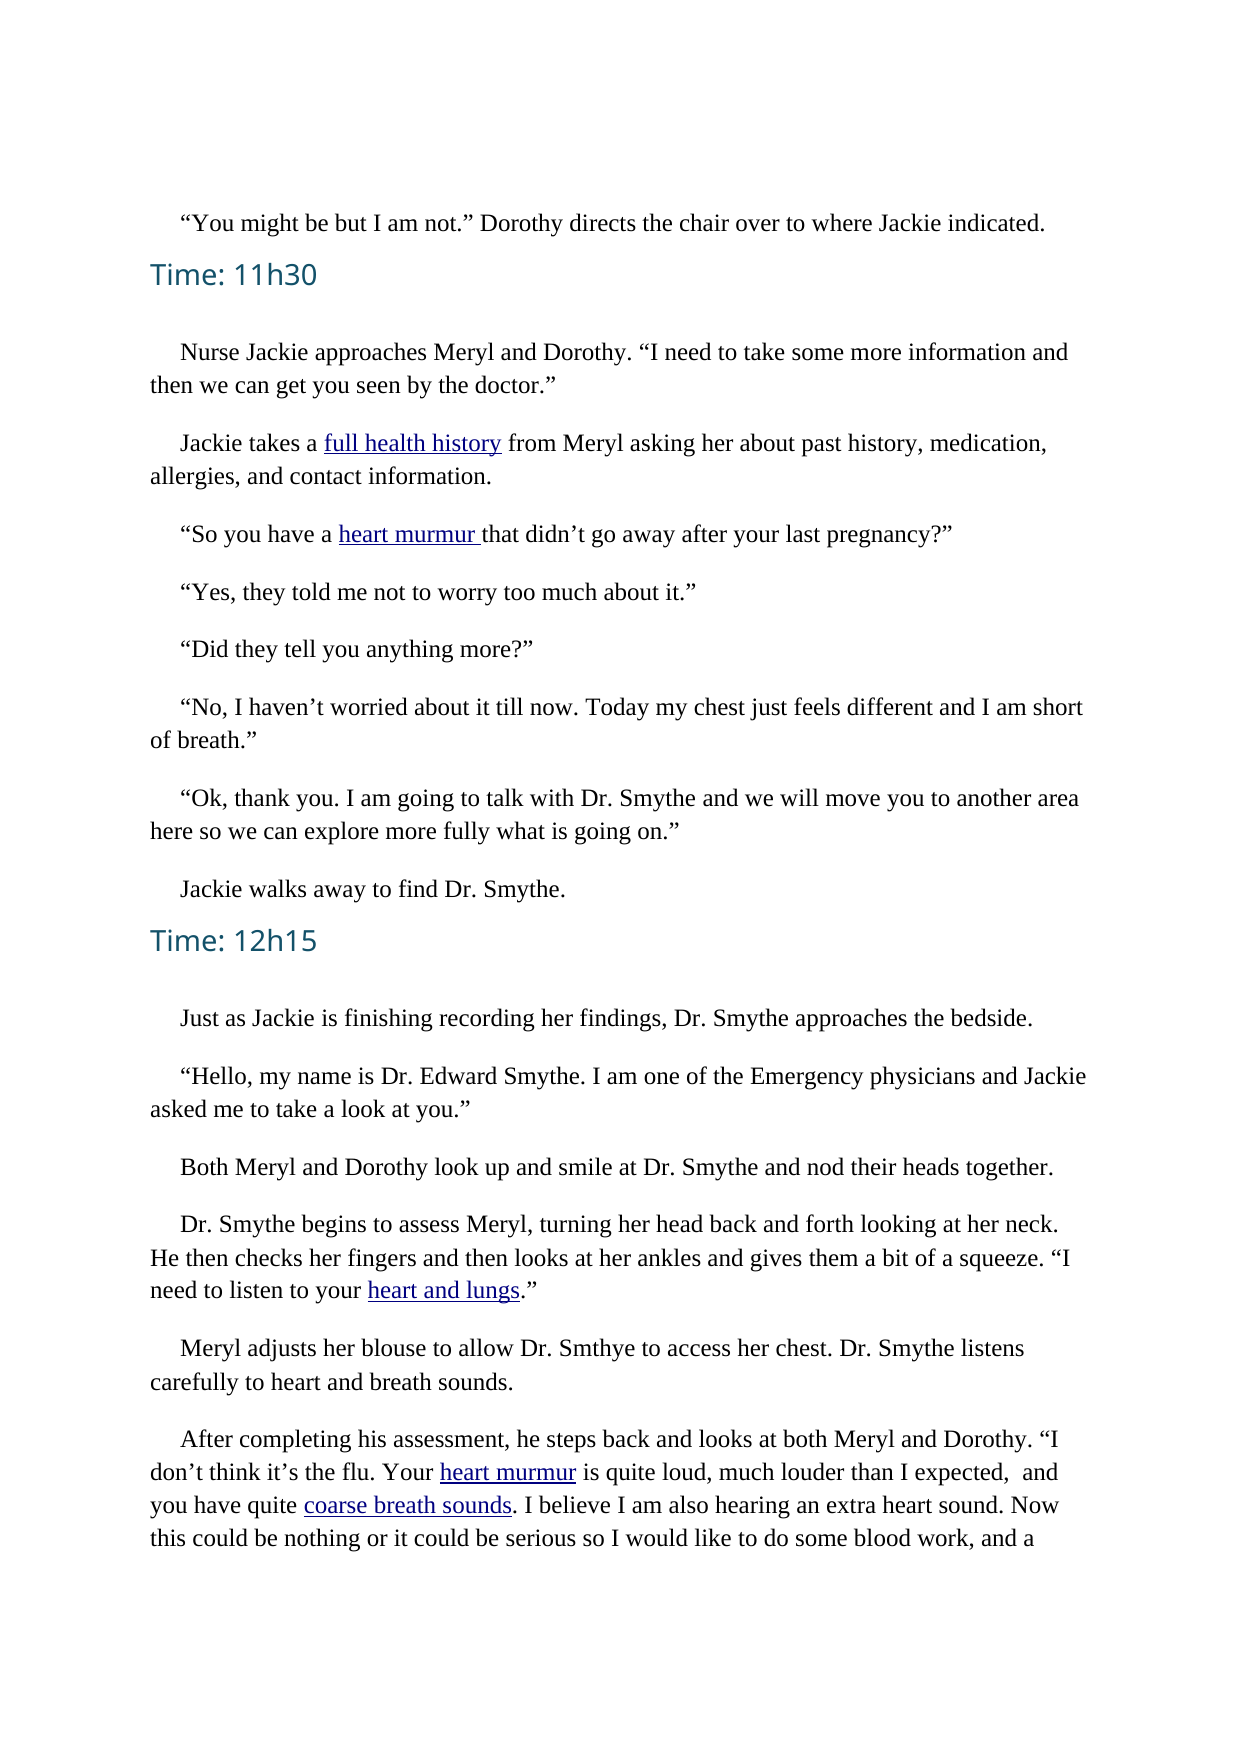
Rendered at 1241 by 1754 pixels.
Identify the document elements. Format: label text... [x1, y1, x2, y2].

text “No, I haven’t worried about it till now. Today my chest just feels different and I am short of breath.” [150, 692, 1090, 754]
text Jackie takes a full health history from Meryl asking her about past history, medication, allergies, and contact information. [150, 428, 1090, 489]
text “Ok, thank you. I am going to talk with Dr. Smythe and we will move you to another area here so we can explore more fully what is going on.” [150, 783, 1090, 845]
text Jackie walks away to find Dr. Smythe. [150, 874, 1090, 903]
text “You might be but I am not.” Dorothy directs the chair over to where Jackie indicated. [150, 208, 1090, 237]
text “Hello, my name is Dr. Edward Smythe. I am one of the Emergency physicians and Jackie asked me to take a look at you.” [150, 1061, 1090, 1122]
text Just as Jackie is finishing recording her findings, Dr. Smythe approaches the bedside. [150, 1003, 1090, 1032]
text Both Meryl and Dorothy look up and smile at Dr. Smythe and nod their heads together. [150, 1152, 1090, 1180]
text After completing his assessment, he steps back and looks at both Meryl and Dorothy. “I don’t think it’s the flu. Your heart murmur is quite loud, much louder than I expected, and you have quite coarse breath sounds. I believe I am also hearing an extra heart sound. Now this could be nothing or it could be serious so I would like to do some blood work, and a [150, 1424, 1090, 1552]
text Nurse Jackie approaches Meryl and Dorothy. “I need to take some more information and then we can get you seen by the doctor.” [150, 337, 1090, 398]
text “Did they tell you anything more?” [150, 634, 1090, 663]
text Meryl adjusts her blouse to allow Dr. Smthye to access her chest. Dr. Smythe listens carefully to heart and breath sounds. [150, 1333, 1090, 1395]
text “So you have a heart murmur that didn’t go away after your last pregnancy?” [150, 519, 1090, 547]
subtitle Time: 11h30 [150, 254, 1090, 293]
text Dr. Smythe begins to assess Meryl, turning her head back and forth looking at her neck. He then checks her fingers and then looks at her ankles and gives them a bit of a squeeze. “I need to listen to your heart and lungs.” [150, 1209, 1090, 1304]
subtitle Time: 12h15 [150, 920, 1090, 959]
text “Yes, they told me not to worry too much about it.” [150, 577, 1090, 605]
